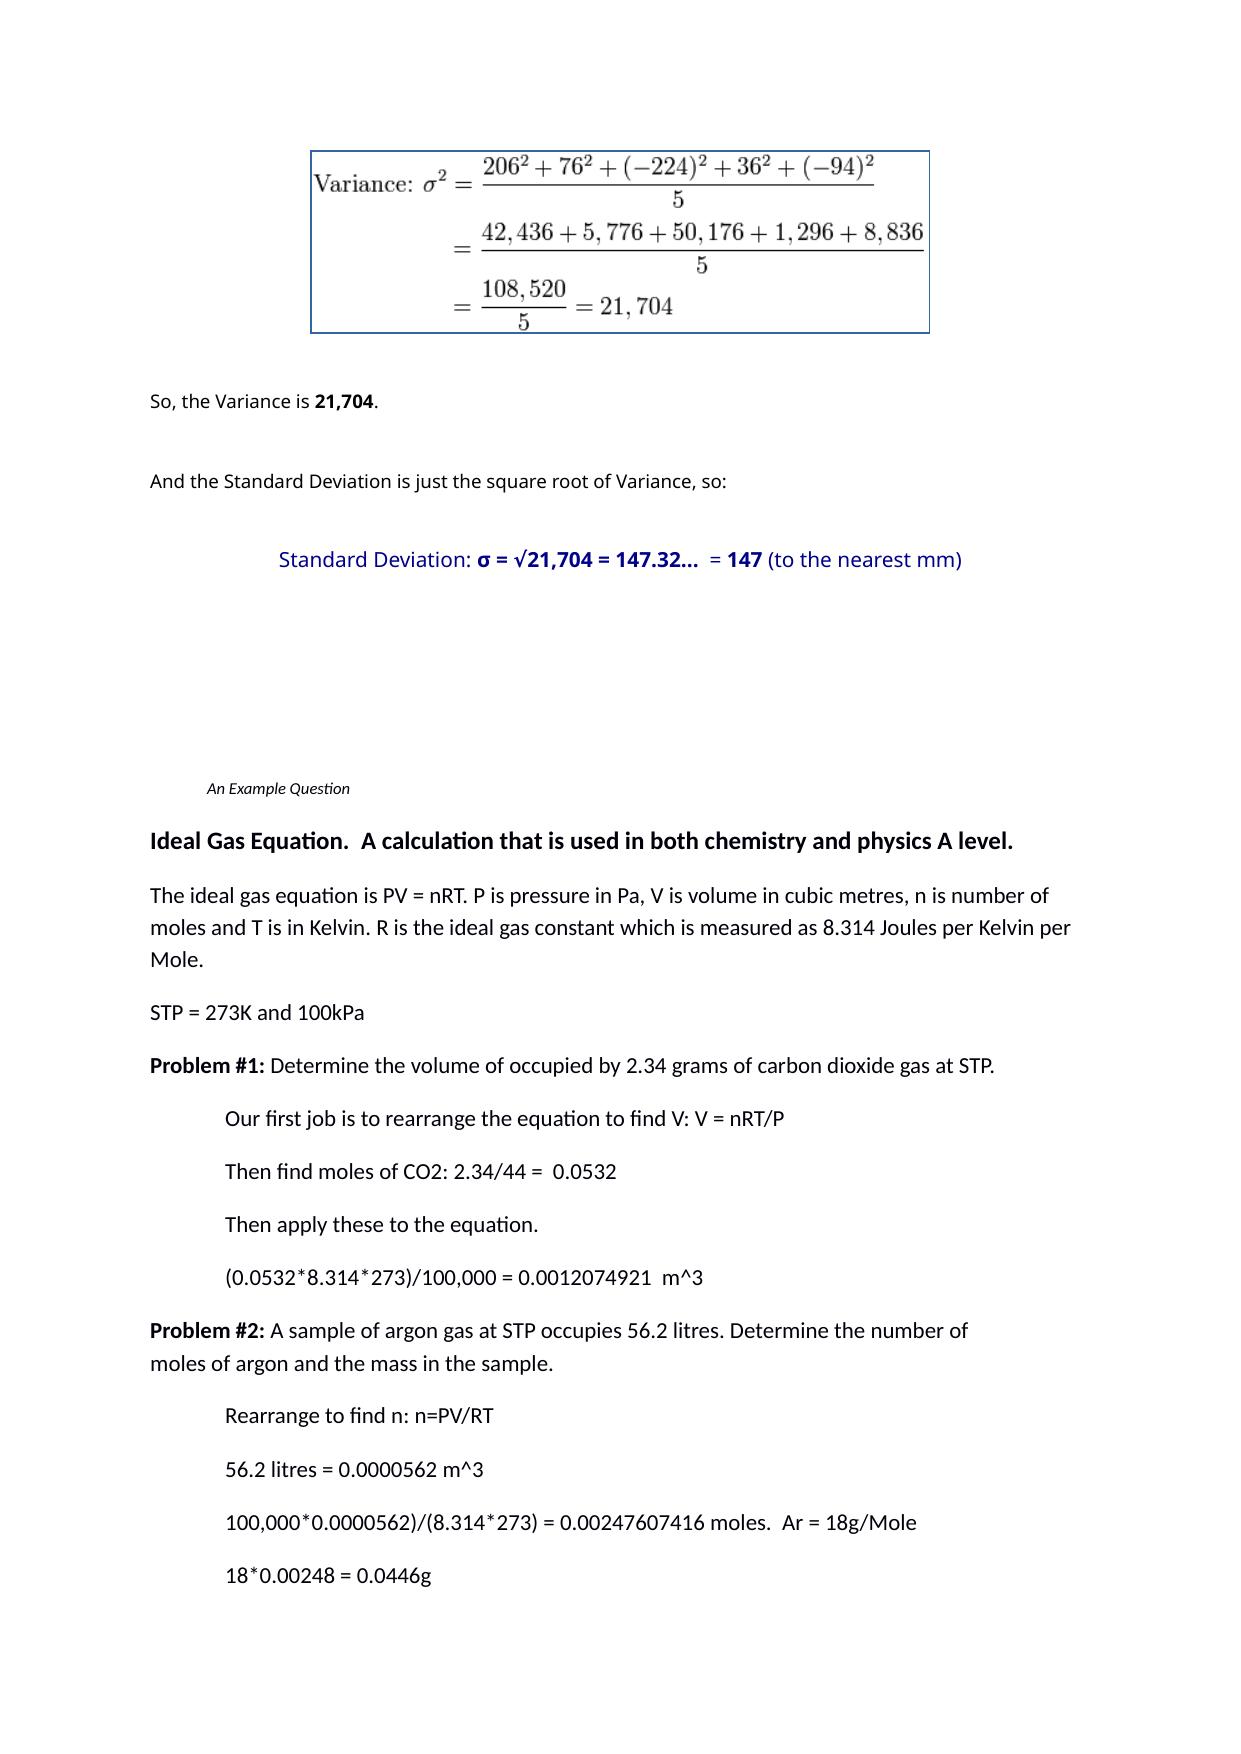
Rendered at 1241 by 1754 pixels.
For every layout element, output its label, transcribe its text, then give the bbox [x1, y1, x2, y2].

text 100,000*0.0000562)/(8.314*273) = 0.00247607416 moles. Ar = 18g/Mole [150, 1508, 1090, 1536]
text Then find moles of CO2: 2.34/44 = 0.0532 [150, 1157, 1090, 1185]
text Problem #2: A sample of argon gas at STP occupies 56.2 litres. Determine the number of moles of argon and the mass in the sample. [150, 1316, 1090, 1377]
text And the Standard Deviation is just the square root of Variance, so: [150, 465, 1090, 494]
text 18*0.00248 = 0.0446g [150, 1561, 1090, 1589]
text The ideal gas equation is PV = nRT. P is pressure in Pa, V is volume in cubic metres, n is number of moles and T is in Kelvin. R is the ideal gas constant which is measured as 8.314 Joules per Kelvin per Mole. [150, 881, 1090, 973]
text An Example Question [150, 772, 1090, 800]
text STP = 273K and 100kPa [150, 998, 1090, 1026]
text Problem #1: Determine the volume of occupied by 2.34 grams of carbon dioxide gas at STP. [150, 1051, 1090, 1079]
text Standard Deviation: σ = √21,704 = 147.32... = 147 (to the nearest mm) [150, 545, 1090, 574]
text So, the Variance is 21,704. [150, 385, 1090, 414]
text 56.2 litres = 0.0000562 m^3 [225, 1455, 1090, 1483]
text (0.0532*8.314*273)/100,000 = 0.0012074921 m^3 [225, 1263, 1090, 1291]
picture [312, 152, 929, 332]
text Our first job is to rearrange the equation to find V: V = nRT/P [150, 1104, 1090, 1132]
text Ideal Gas Equation. A calculation that is used in both chemistry and physics A level. [150, 825, 1090, 856]
text Rearrange to find n: n=PV/RT [225, 1402, 1090, 1430]
text Then apply these to the equation. [150, 1210, 1090, 1238]
